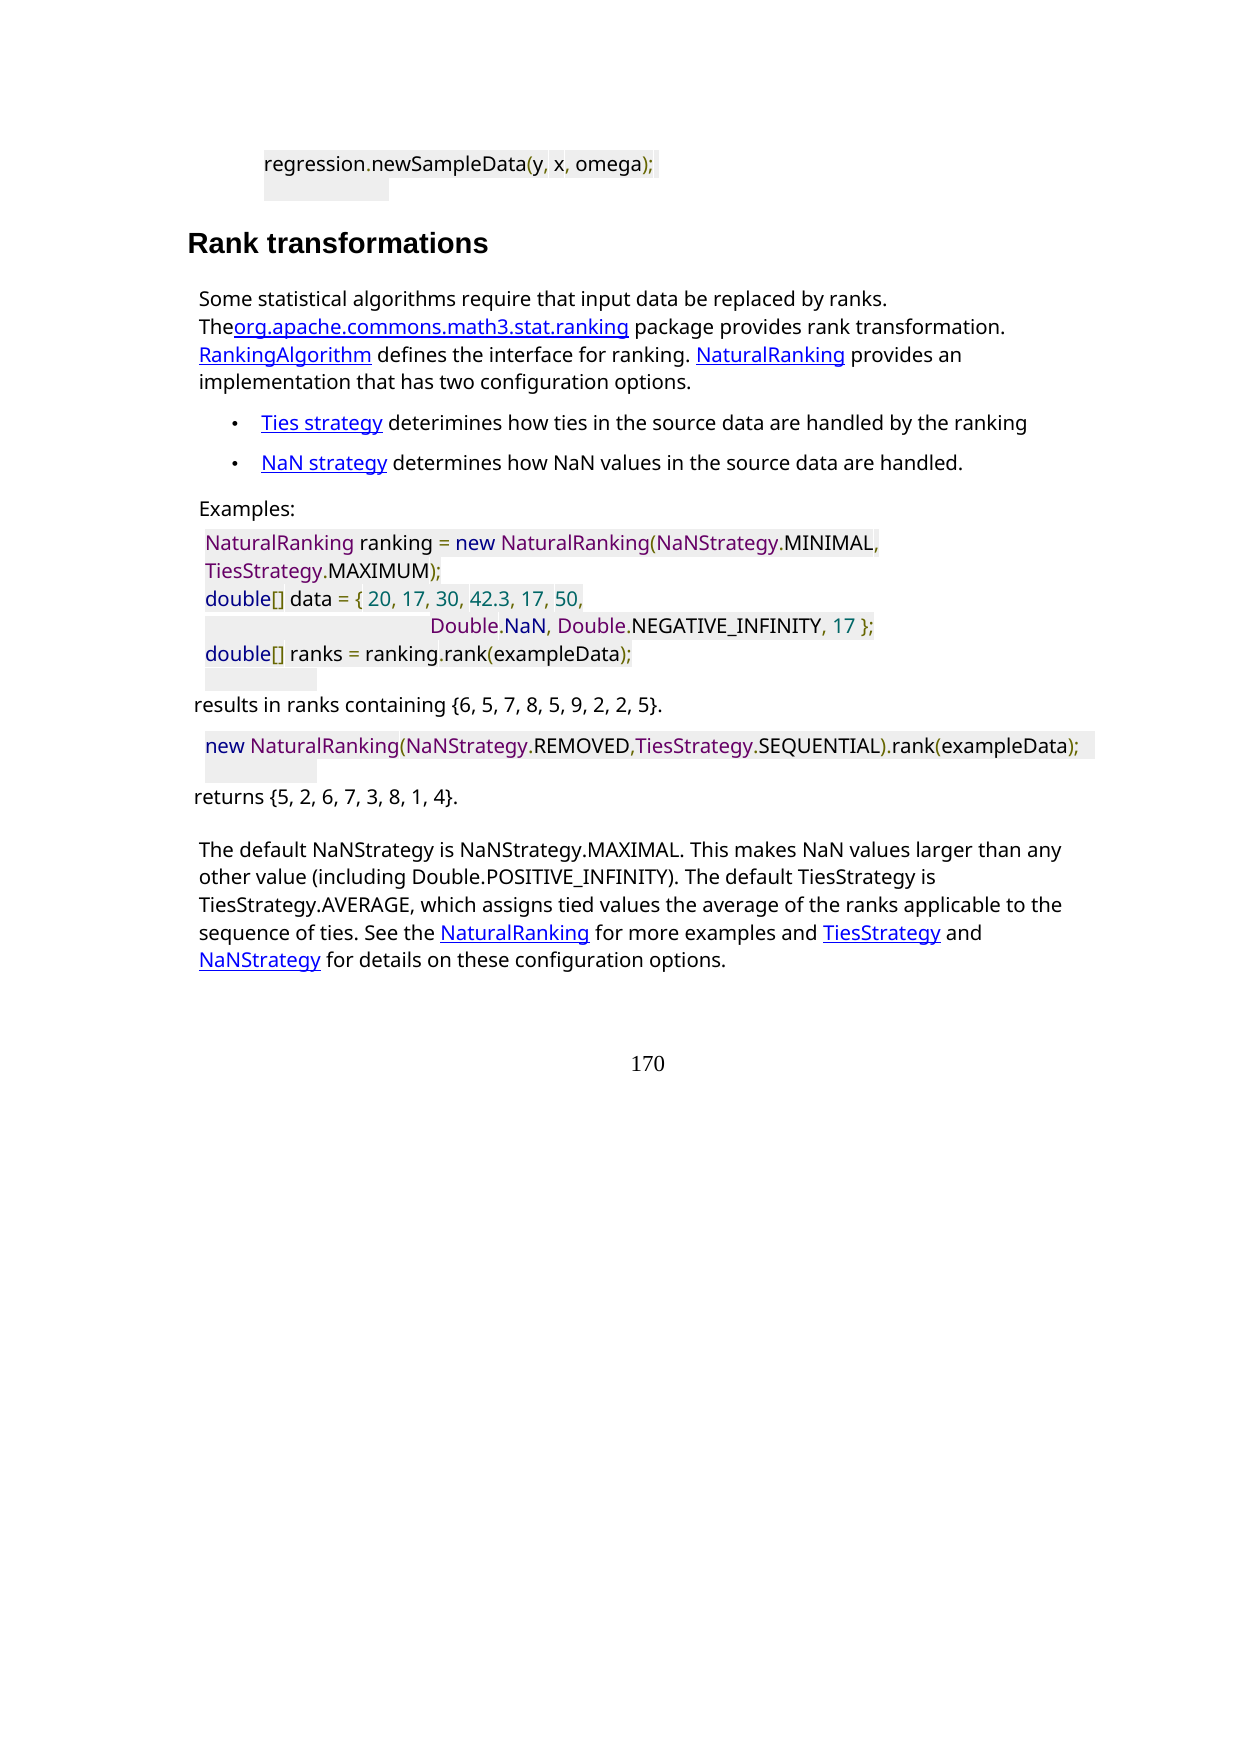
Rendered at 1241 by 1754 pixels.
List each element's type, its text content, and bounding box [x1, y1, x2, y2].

text Examples: [198, 495, 1097, 523]
text NaturalRanking ranking = new NaturalRanking(NaNStrategy.MINIMAL, [205, 529, 1097, 557]
subtitle Rank transformations [187, 226, 1108, 260]
text regression.newSampleData(y, x, omega); [264, 150, 1097, 178]
text The default NaNStrategy is NaNStrategy.MAXIMAL. This makes NaN values larger than any other value (including Double.POSITIVE_INFINITY). The default TiesStrategy is TiesStrategy.AVERAGE, which assigns tied values the average of the ranks applicable to the sequence of ties. See the NaturalRanking for more examples and TiesStrategy and NaNStrategy for details on these configuration options. [198, 835, 1097, 974]
text double[] ranks = ranking.rank(exampleData); [205, 640, 1097, 667]
text Some statistical algorithms require that input data be replaced by ranks. Theorg.apache.commons.math3.stat.ranking package provides rank transformation. RankingAlgorithm defines the interface for ranking. NaturalRanking provides an implementation that has two configuration options. [198, 285, 1097, 396]
list Ties strategy deterimines how ties in the source data are handled by the ranking [232, 408, 1108, 436]
text TiesStrategy.MAXIMUM); [205, 557, 1097, 584]
text double[] data = { 20, 17, 30, 42.3, 17, 50, [205, 584, 1097, 612]
text returns {5, 2, 6, 7, 3, 8, 1, 4}. [194, 783, 1108, 810]
text new NaturalRanking(NaNStrategy.REMOVED,TiesStrategy.SEQUENTIAL).rank(exampleData); [205, 731, 1097, 759]
list NaN strategy determines how NaN values in the source data are handled. [232, 448, 1108, 476]
text Double.NaN, Double.NEGATIVE_INFINITY, 17 }; [205, 612, 1097, 640]
text results in ranks containing {6, 5, 7, 8, 5, 9, 2, 2, 5}. [194, 691, 1108, 719]
